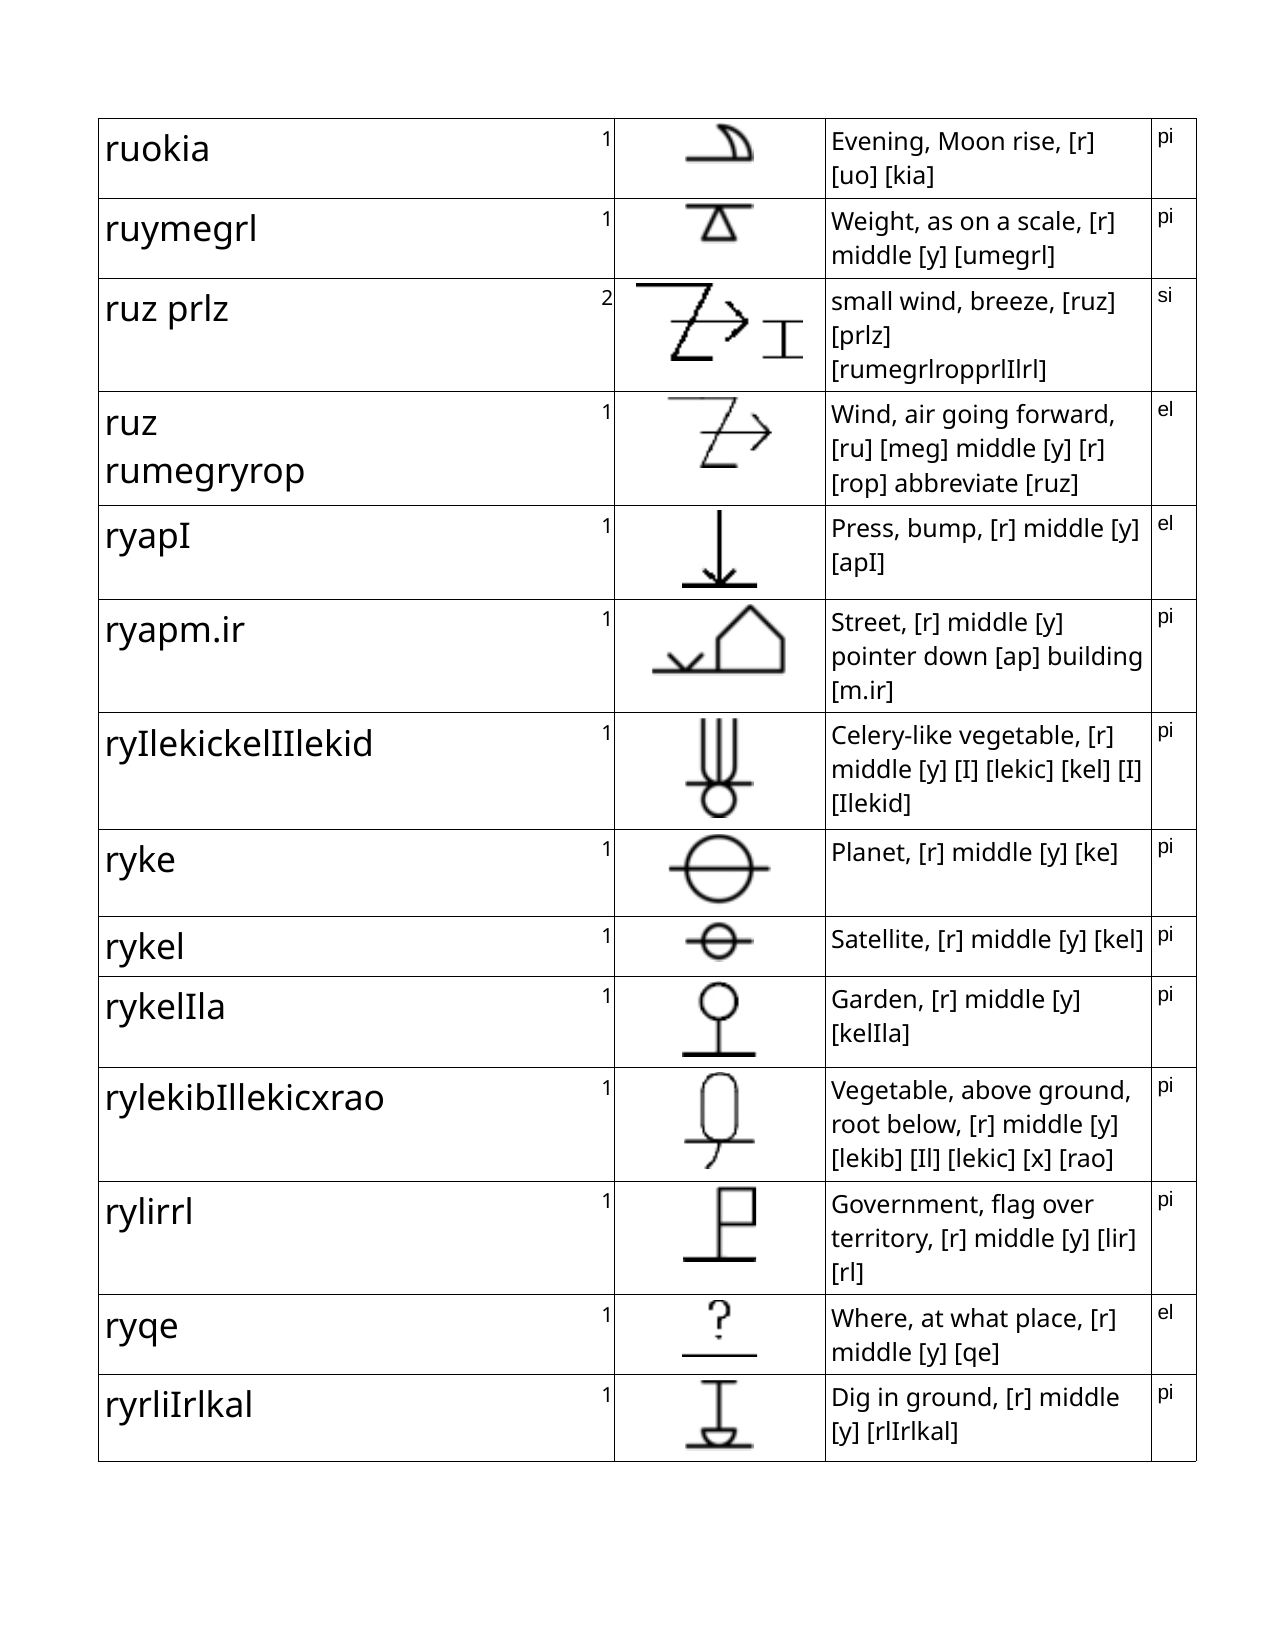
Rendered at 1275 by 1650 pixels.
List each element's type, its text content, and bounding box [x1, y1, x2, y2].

table_cell pi [1152, 600, 1196, 712]
table_cell el [1152, 506, 1196, 598]
table_cell Evening, Moon rise, [r] [uo] [kia] [826, 119, 1151, 198]
picture [636, 283, 803, 361]
picture [685, 921, 754, 962]
table_cell 1 [595, 199, 614, 277]
table_cell [615, 1068, 825, 1181]
picture [682, 981, 758, 1057]
table_cell pi [1152, 977, 1196, 1067]
picture [685, 123, 754, 164]
table_cell [615, 1375, 825, 1461]
table_cell 1 [595, 1375, 614, 1461]
table_cell el [1152, 392, 1196, 505]
picture [668, 834, 771, 906]
table_cell [615, 199, 825, 277]
picture [685, 718, 754, 818]
table_cell 1 [595, 1295, 614, 1374]
table_cell si [1152, 279, 1196, 391]
table_cell pi [1152, 1182, 1196, 1294]
table_cell Government, flag over territory, [r] middle [y] [lir] [rl] [826, 1182, 1151, 1294]
table_cell Satellite, [r] middle [y] [kel] [826, 917, 1151, 976]
table_cell ruz prlz [99, 279, 595, 391]
table_cell Wind, air going forward, [ru] [meg] middle [y] [r] [rop] abbreviate [ruz] [826, 392, 1151, 505]
table_cell 1 [595, 392, 614, 505]
table_cell small wind, breeze, [ruz] [prlz] [rumegrlropprlIlrl] [826, 279, 1151, 391]
table_cell Street, [r] middle [y] pointer down [ap] building [m.ir] [826, 600, 1151, 712]
table_cell pi [1152, 1068, 1196, 1181]
table_cell 1 [595, 1068, 614, 1181]
table_cell ruymegrl [99, 199, 595, 277]
table_cell pi [1152, 119, 1196, 198]
picture [685, 203, 754, 244]
table_cell el [1152, 1295, 1196, 1374]
table_cell 1 [595, 600, 614, 712]
table_cell rykelIla [99, 977, 595, 1067]
table_cell rykel [99, 917, 595, 976]
table_cell ryIlekickelIIlekid [99, 713, 595, 828]
table_cell 2 [595, 279, 614, 391]
table_cell Vegetable, above ground, root below, [r] middle [y] [lekib] [Il] [lekic] [x] [rao] [826, 1068, 1151, 1181]
table_cell Garden, [r] middle [y] [kelIla] [826, 977, 1151, 1067]
table_cell ryrliIrlkal [99, 1375, 595, 1461]
table_cell 1 [595, 713, 614, 828]
table_cell [615, 119, 825, 198]
table_cell rylirrl [99, 1182, 595, 1294]
table_cell 1 [595, 119, 614, 198]
picture [682, 510, 758, 588]
table_cell Dig in ground, [r] middle [y] [rlIrlkal] [826, 1375, 1151, 1461]
table_cell pi [1152, 1375, 1196, 1461]
table_cell [615, 279, 825, 391]
table_cell [615, 600, 825, 712]
table_cell ruokia [99, 119, 595, 198]
picture [684, 1072, 755, 1169]
table_cell ryapm.ir [99, 600, 595, 712]
table_cell [615, 1182, 825, 1294]
table_cell Planet, [r] middle [y] [ke] [826, 830, 1151, 916]
table_cell [615, 830, 825, 916]
picture [651, 604, 788, 676]
table_cell ryqe [99, 1295, 595, 1374]
table_cell 1 [595, 977, 614, 1067]
table_cell 1 [595, 1182, 614, 1294]
table_cell 1 [595, 830, 614, 916]
table_cell Where, at what place, [r] middle [y] [qe] [826, 1295, 1151, 1374]
table_cell [615, 713, 825, 828]
table_cell Celery-like vegetable, [r] middle [y] [I] [lekic] [kel] [I] [Ilekid] [826, 713, 1151, 828]
picture [667, 397, 772, 468]
table_cell pi [1152, 713, 1196, 828]
table_cell pi [1152, 199, 1196, 277]
table_cell [615, 1295, 825, 1374]
table_cell [615, 917, 825, 976]
table_cell 1 [595, 917, 614, 976]
table_cell 1 [595, 506, 614, 598]
table_cell ryapI [99, 506, 595, 598]
table_cell rylekibIllekicxrao [99, 1068, 595, 1181]
table_cell [615, 506, 825, 598]
table_cell Weight, as on a scale, [r] middle [y] [umegrl] [826, 199, 1151, 277]
table_cell [615, 392, 825, 505]
picture [682, 1300, 758, 1357]
picture [685, 1380, 754, 1451]
table_cell pi [1152, 830, 1196, 916]
picture [683, 1186, 757, 1262]
table_cell pi [1152, 917, 1196, 976]
table_cell [615, 977, 825, 1067]
table_cell ryke [99, 830, 595, 916]
table_cell ruz rumegryrop [99, 392, 595, 505]
table_cell Press, bump, [r] middle [y] [apI] [826, 506, 1151, 598]
